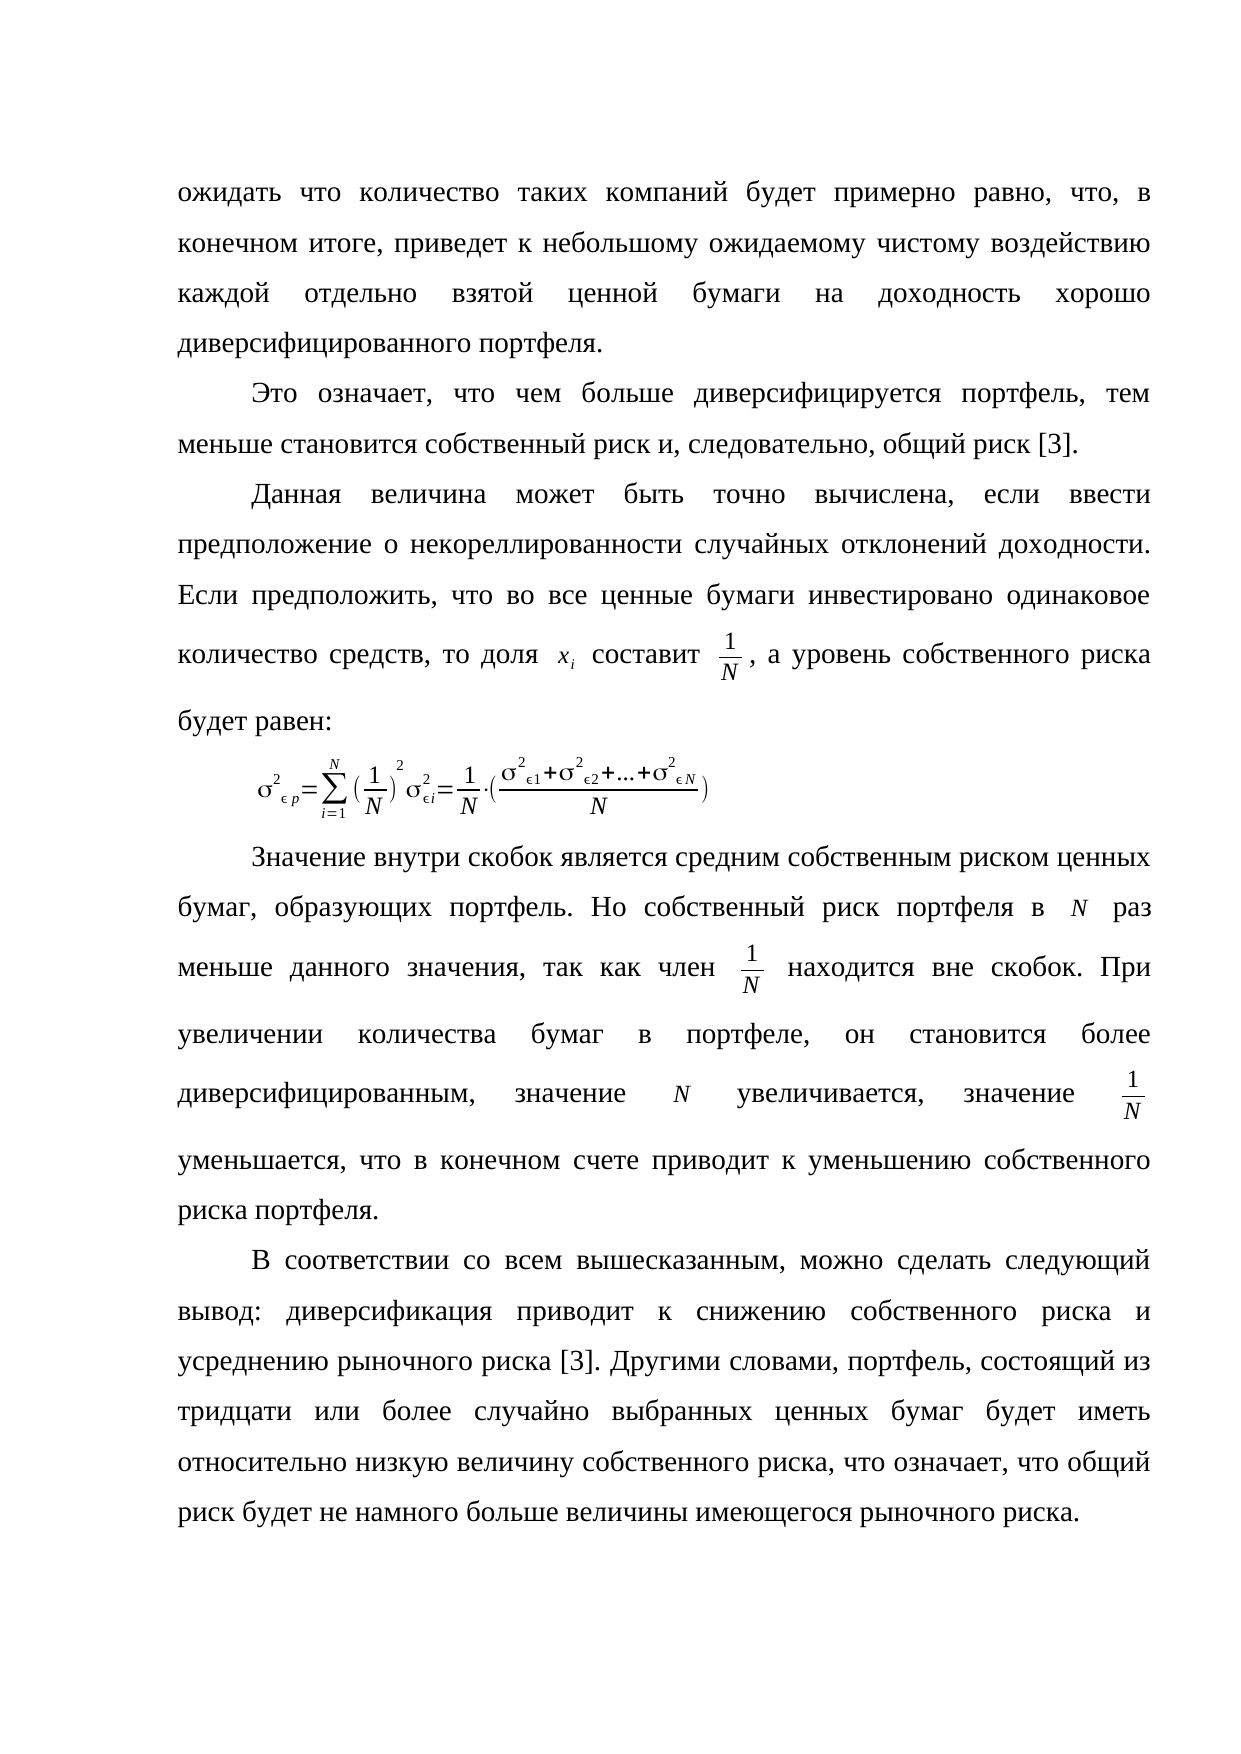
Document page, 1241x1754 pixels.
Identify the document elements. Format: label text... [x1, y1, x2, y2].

text ожидать что количество таких компаний будет примерно равно, что, в конечном итоге, приведет к небольшому ожидаемому чистому воздействию каждой отдельно взятой ценной бумаги на доходность хорошо диверсифицированного портфеля. [177, 174, 1152, 359]
text Это означает, что чем больше диверсифицируется портфель, тем меньше становится собственный риск и, следовательно, общий риск [3]. [177, 376, 1152, 459]
text Значение внутри скобок является средним собственным риском ценных бумаг, образующих портфель. Но собственный риск портфеля в раз меньше данного значения, так как член находится вне скобок. При увеличении количества бумаг в портфеле, он становится более диверсифицированным, значение увеличивается, значение уменьшается, что в конечном счете приводит к уменьшению собственного риска портфеля. [177, 839, 1152, 1226]
text Данная величина может быть точно вычислена, если ввести предположение о некореллированности случайных отклонений доходности. Если предположить, что во все ценные бумаги инвестировано одинаковое количество средств, то доля составит , а уровень собственного риска будет равен: [177, 476, 1152, 737]
text В соответствии со всем вышесказанным, можно сделать следующий вывод: диверсификация приводит к снижению собственного риска и усреднению рыночного риска [3]. Другими словами, портфель, состоящий из тридцати или более случайно выбранных ценных бумаг будет иметь относительно низкую величину собственного риска, что означает, что общий риск будет не намного больше величины имеющегося рыночного риска. [177, 1242, 1152, 1528]
